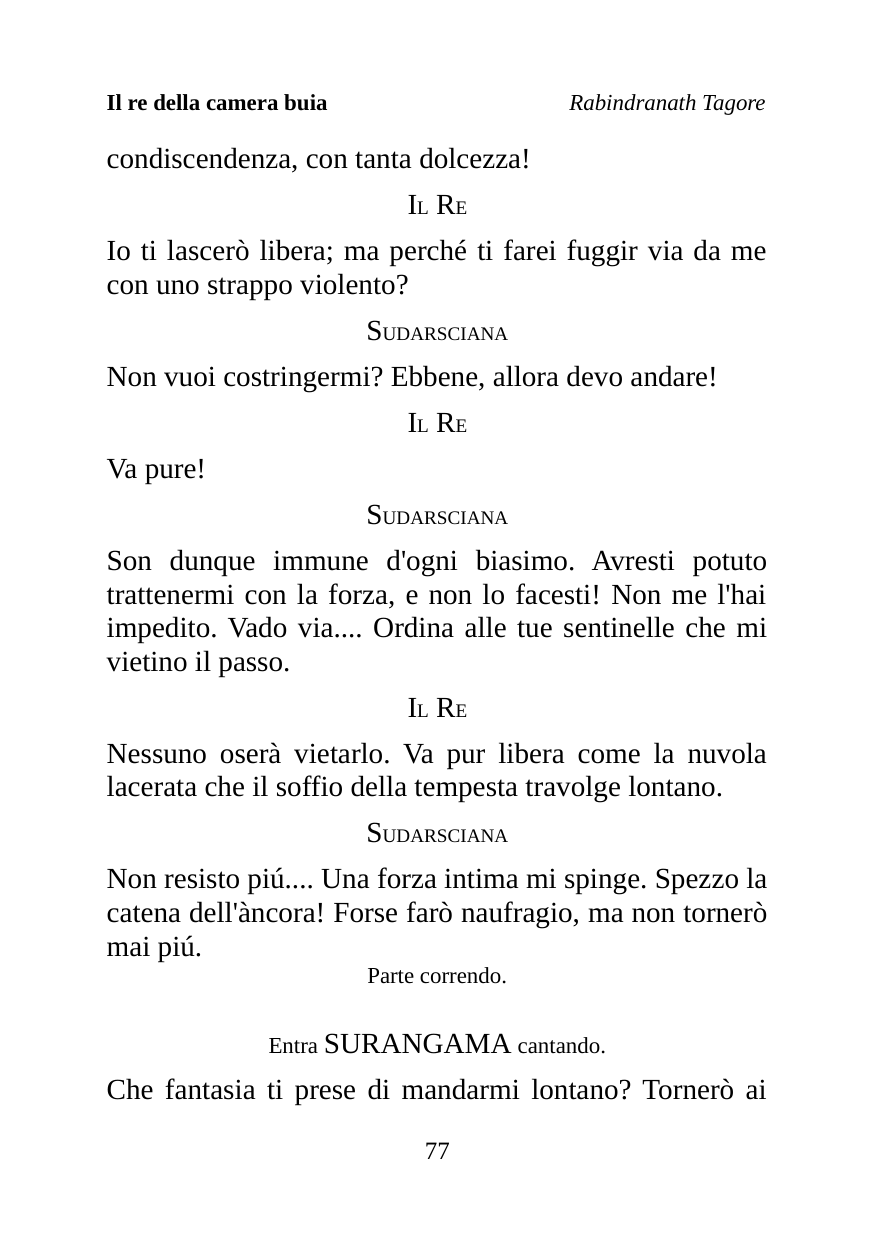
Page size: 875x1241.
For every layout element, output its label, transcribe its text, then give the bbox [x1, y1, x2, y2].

text Son dunque immune d'ogni biasimo. Avresti potuto trattenermi con la forza, e non lo facesti! Non me l'hai impedito. Vado via.... Ordina alle tue sentinelle che mi vietino il passo. [106, 543, 768, 677]
text Che fantasia ti prese di mandarmi lontano? Tornerò ai [106, 1072, 768, 1106]
text Non vuoi costringermi? Ebbene, allora devo andare! [106, 359, 768, 393]
text Sudarsciana [106, 497, 768, 531]
text Non resisto piú.... Una forza intima mi spinge. Spezzo la catena dell'àncora! Forse farò naufragio, ma non tornerò mai piú. [106, 862, 768, 962]
text Io ti lascerò libera; ma perché ti farei fuggir via da me con uno strappo violento? [106, 233, 768, 301]
text Parte correndo. [106, 962, 768, 988]
text Il Re [106, 405, 768, 439]
text Va pure! [106, 451, 768, 485]
text condiscendenza, con tanta dolcezza! [106, 141, 768, 175]
text Il Re [106, 187, 768, 221]
text Entra SURANGAMA cantando. [106, 1026, 768, 1059]
text Nessuno oserà vietarlo. Va pur libera come la nuvola lacerata che il soffio della tempesta travolge lontano. [106, 736, 768, 803]
text Sudarsciana [106, 816, 768, 849]
text Sudarsciana [106, 313, 768, 347]
text Il Re [106, 690, 768, 723]
